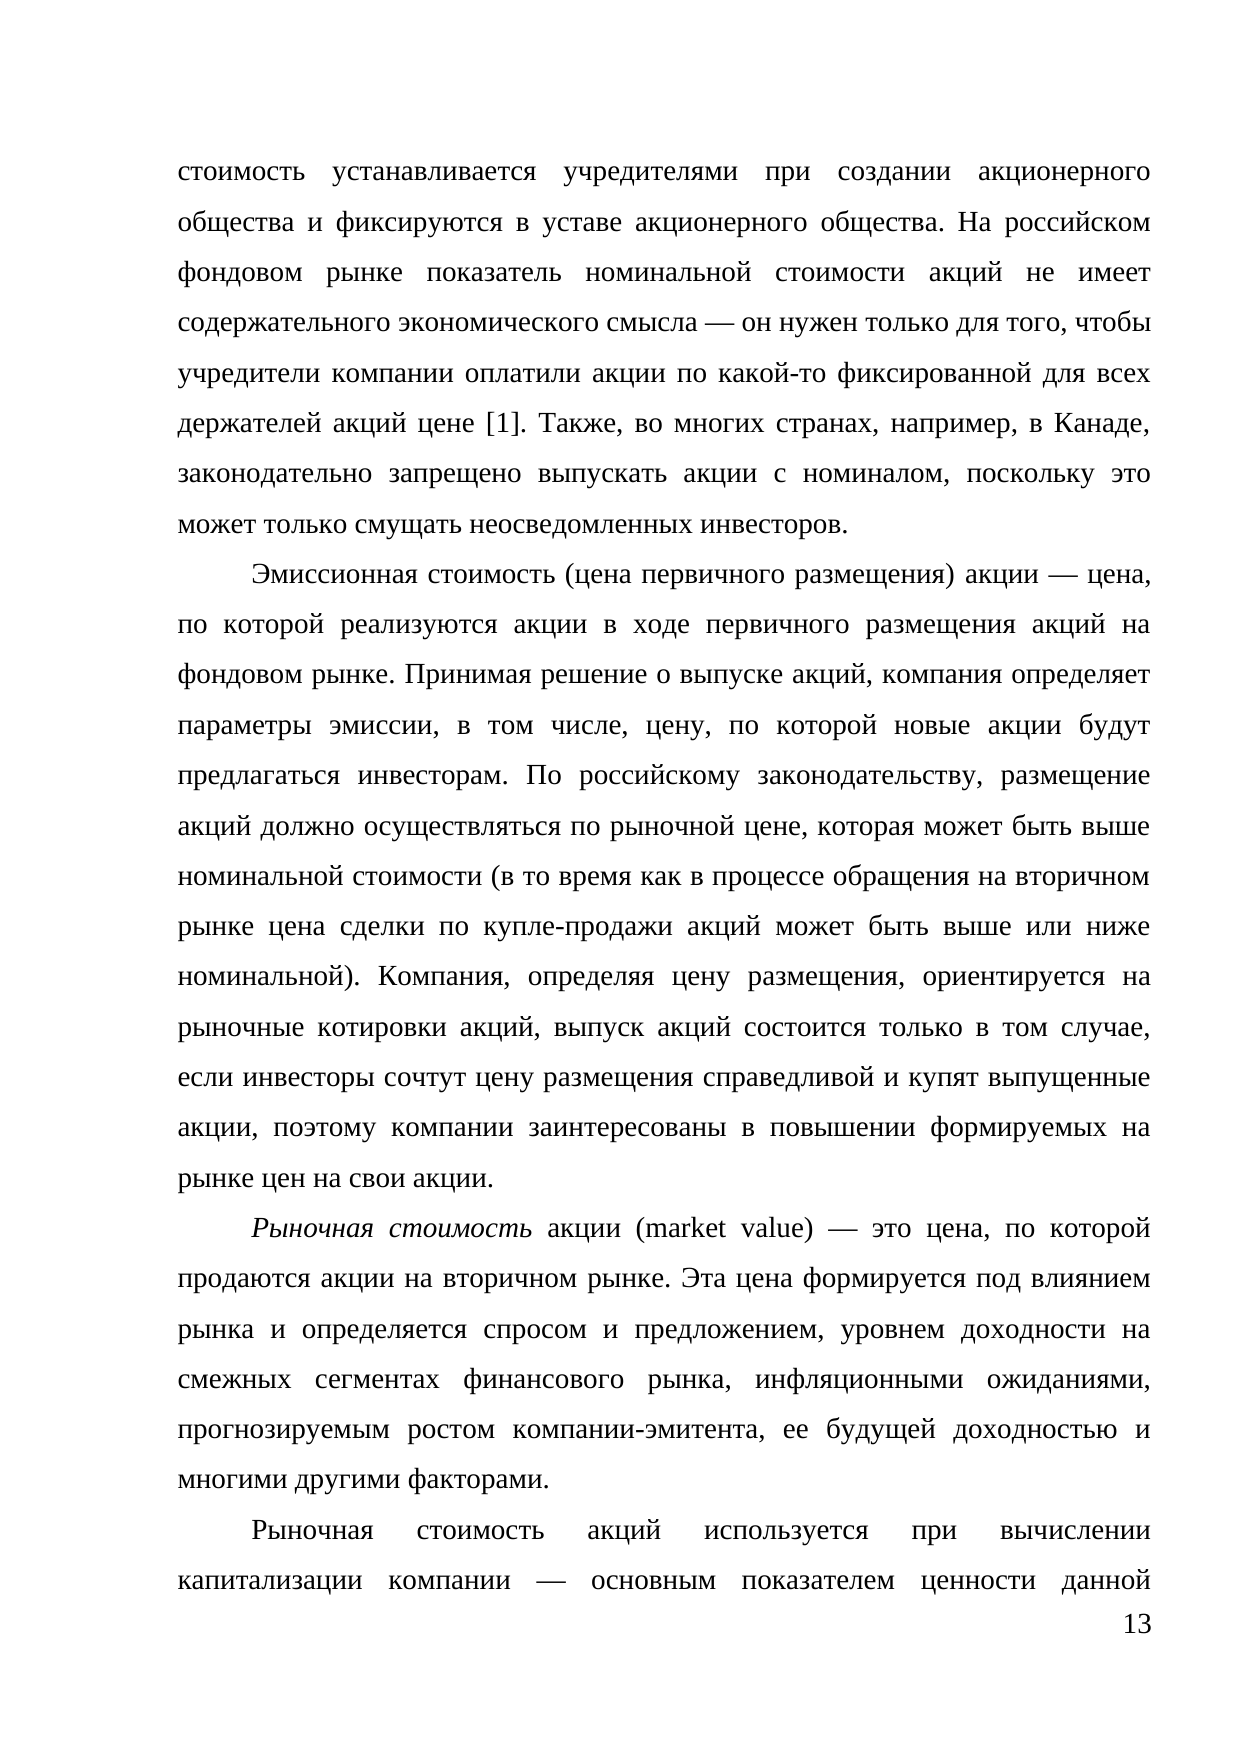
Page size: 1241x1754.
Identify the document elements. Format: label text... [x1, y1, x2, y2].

text Эмиссионная стоимость (цена первичного размещения) акции — цена, по которой реализуются акции в ходе первичного размещения акций на фондовом рынке. Принимая решение о выпуске акций, компания определяет параметры эмиссии, в том числе, цену, по которой новые акции будут предлагаться инвесторам. По российскому законодательству, размещение акций должно осуществляться по рыночной цене, которая может быть выше номинальной стоимости (в то время как в процессе обращения на вторичном рынке цена сделки по купле-продажи акций может быть выше или ниже номинальной). Компания, определяя цену размещения, ориентируется на рыночные котировки акций, выпуск акций состоится только в том случае, если инвесторы сочтут цену размещения справедливой и купят выпущенные акции, поэтому компании заинтересованы в повышении формируемых на рынке цен на свои акции. [177, 556, 1152, 1193]
text стоимость устанавливается учредителями при создании акционерного общества и фиксируются в уставе акционерного общества. На российском фондовом рынке показатель номинальной стоимости акций не имеет содержательного экономического смысла — он нужен только для того, чтобы учредители компании оплатили акции по какой-то фиксированной для всех держателей акций цене [1]. Также, во многих странах, например, в Канаде, законодательно запрещено выпускать акции с номиналом, поскольку это может только смущать неосведомленных инвесторов. [177, 153, 1152, 539]
text Рыночная стоимость акции (market value) — это цена, по которой продаются акции на вторичном рынке. Эта цена формируется под влиянием рынка и определяется спросом и предложением, уровнем доходности на смежных сегментах финансового рынка, инфляционными ожиданиями, прогнозируемым ростом компании-эмитента, ее будущей доходностью и многими другими факторами. [177, 1210, 1152, 1495]
text Рыночная стоимость акций используется при вычислении капитализации компании — основным показателем ценности данной [177, 1512, 1152, 1596]
